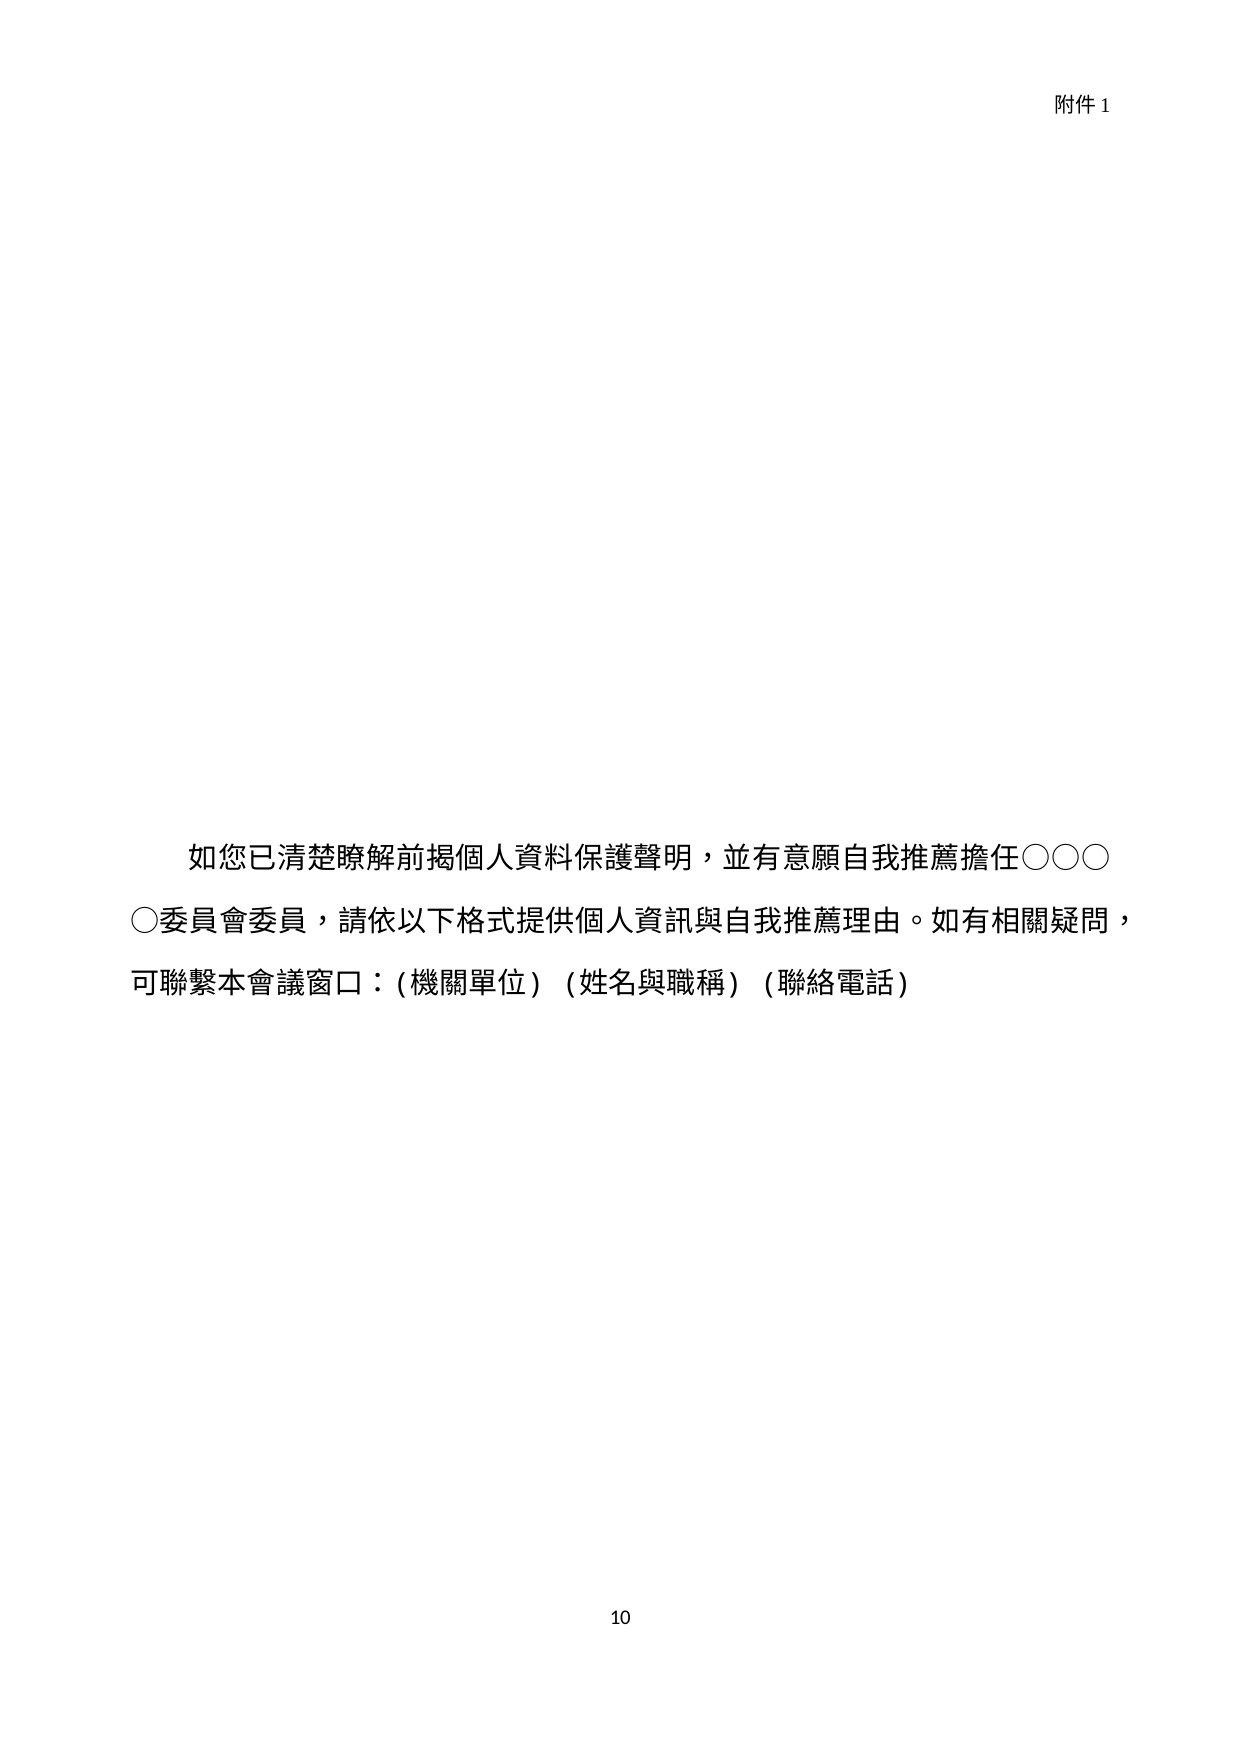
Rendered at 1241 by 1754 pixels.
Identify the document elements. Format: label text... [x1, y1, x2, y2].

text 如您已清楚瞭解前揭個人資料保護聲明，並有意願自我推薦擔任○○○○委員會委員，請依以下格式提供個人資訊與自我推薦理由。如有相關疑問，可聯繫本會議窗口：(機關單位) (姓名與職稱) (聯絡電話) [130, 814, 1110, 1002]
